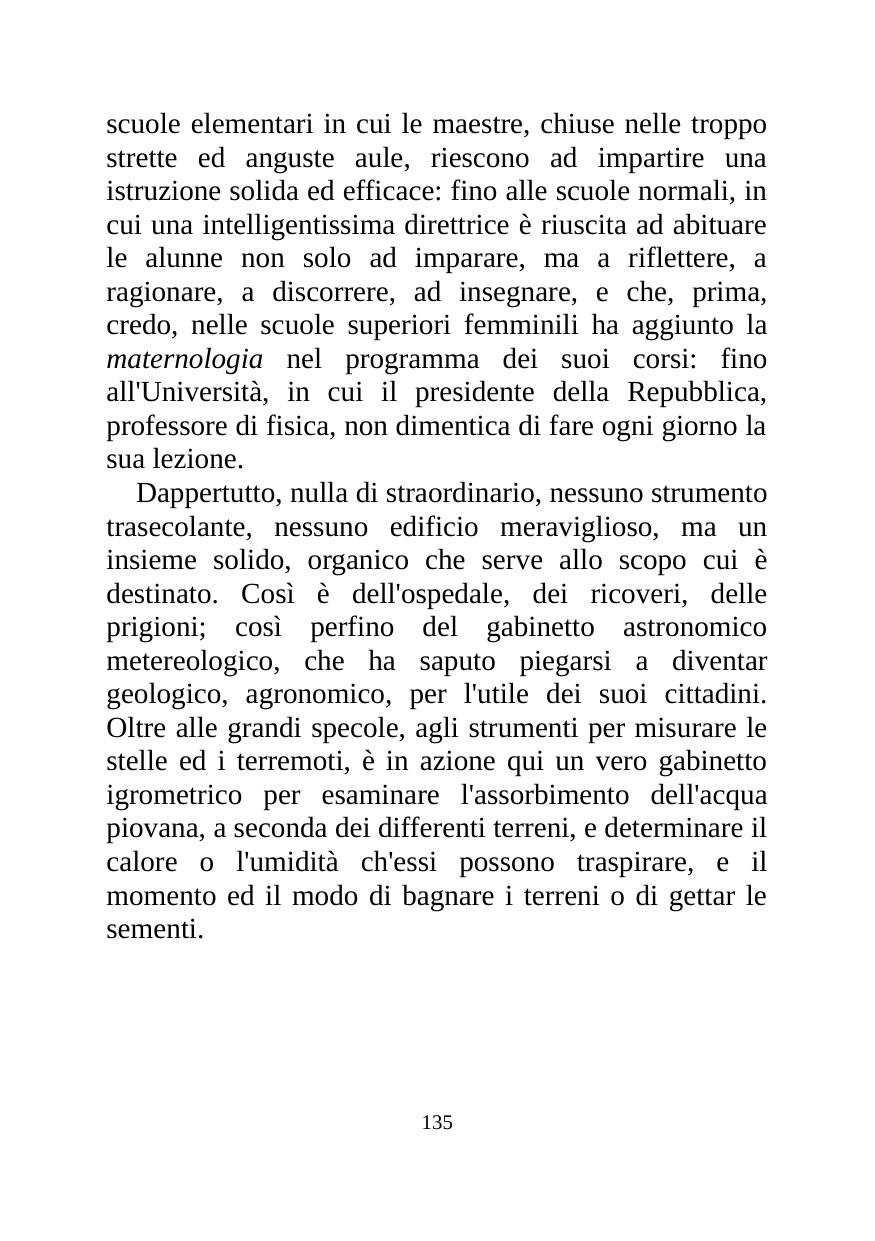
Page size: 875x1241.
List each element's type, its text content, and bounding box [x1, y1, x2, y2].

text scuole elementari in cui le maestre, chiuse nelle troppo strette ed anguste aule, riescono ad impartire una istruzione solida ed efficace: fino alle scuole normali, in cui una intelligentissima direttrice è riuscita ad abituare le alunne non solo ad imparare, ma a riflettere, a ragionare, a discorrere, ad insegnare, e che, prima, credo, nelle scuole superiori femminili ha aggiunto la maternologia nel programma dei suoi corsi: fino all'Università, in cui il presidente della Repubblica, professore di fisica, non dimentica di fare ogni giorno la sua lezione. [106, 106, 768, 475]
text Dappertutto, nulla di straordinario, nessuno strumento trasecolante, nessuno edificio meraviglioso, ma un insieme solido, organico che serve allo scopo cui è destinato. Così è dell'ospedale, dei ricoveri, delle prigioni; così perfino del gabinetto astronomico metereologico, che ha saputo piegarsi a diventar geologico, agronomico, per l'utile dei suoi cittadini. Oltre alle grandi specole, agli strumenti per misurare le stelle ed i terremoti, è in azione qui un vero gabinetto igrometrico per esaminare l'assorbimento dell'acqua piovana, a seconda dei differenti terreni, e determinare il calore o l'umidità ch'essi possono traspirare, e il momento ed il modo di bagnare i terreni o di gettar le sementi. [106, 475, 768, 945]
